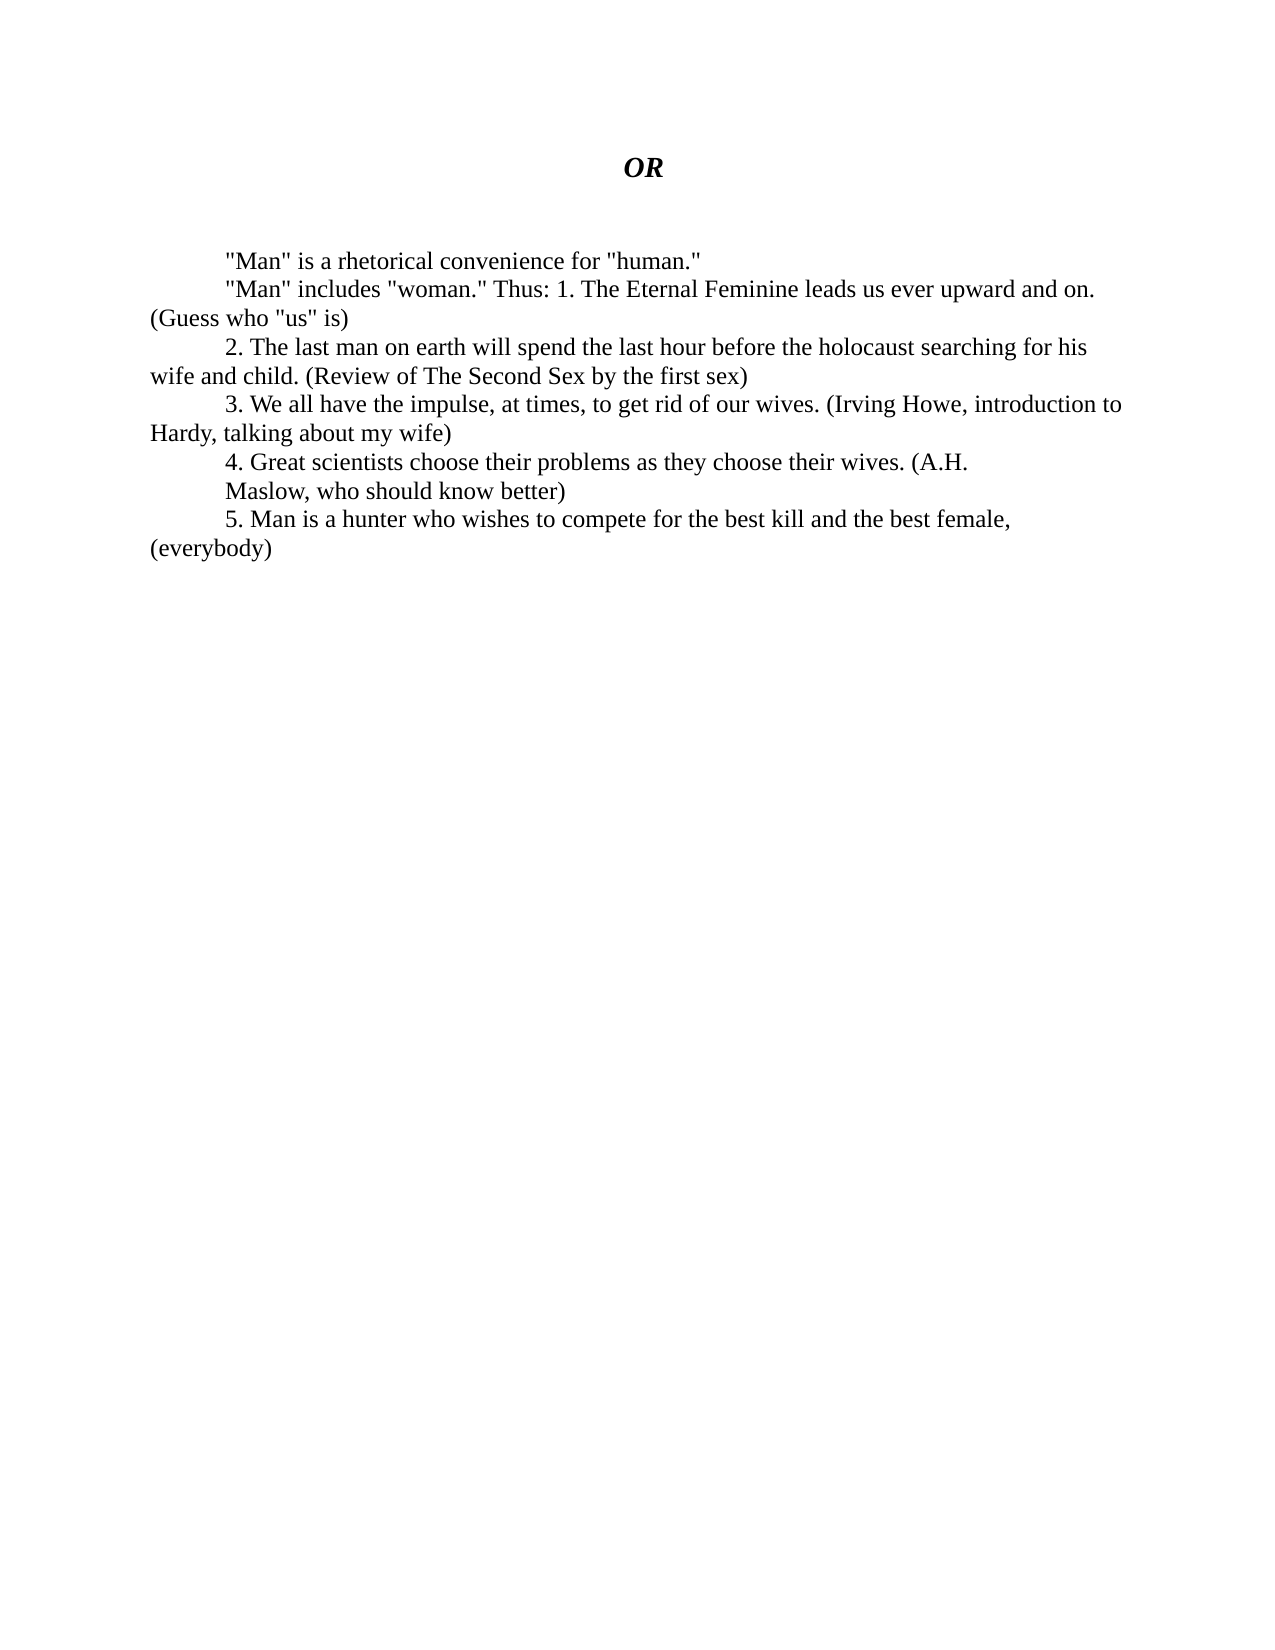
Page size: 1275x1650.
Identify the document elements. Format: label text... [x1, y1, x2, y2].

subtitle OR [150, 150, 1125, 183]
text 4. Great scientists choose their problems as they choose their wives. (A.H. [150, 447, 1125, 476]
text Maslow, who should know better) [150, 476, 1125, 504]
text "Man" is a rhetorical convenience for "human." [150, 246, 1125, 274]
text "Man" includes "woman." Thus: 1. The Eternal Feminine leads us ever upward and on. (Guess who "us" is) [150, 274, 1125, 332]
text 2. The last man on earth will spend the last hour before the holocaust searching for his wife and child. (Review of The Second Sex by the first sex) [150, 332, 1125, 389]
text 5. Man is a hunter who wishes to compete for the best kill and the best female, (everybody) [150, 504, 1125, 562]
text 3. We all have the impulse, at times, to get rid of our wives. (Irving Howe, introduction to Hardy, talking about my wife) [150, 389, 1125, 447]
